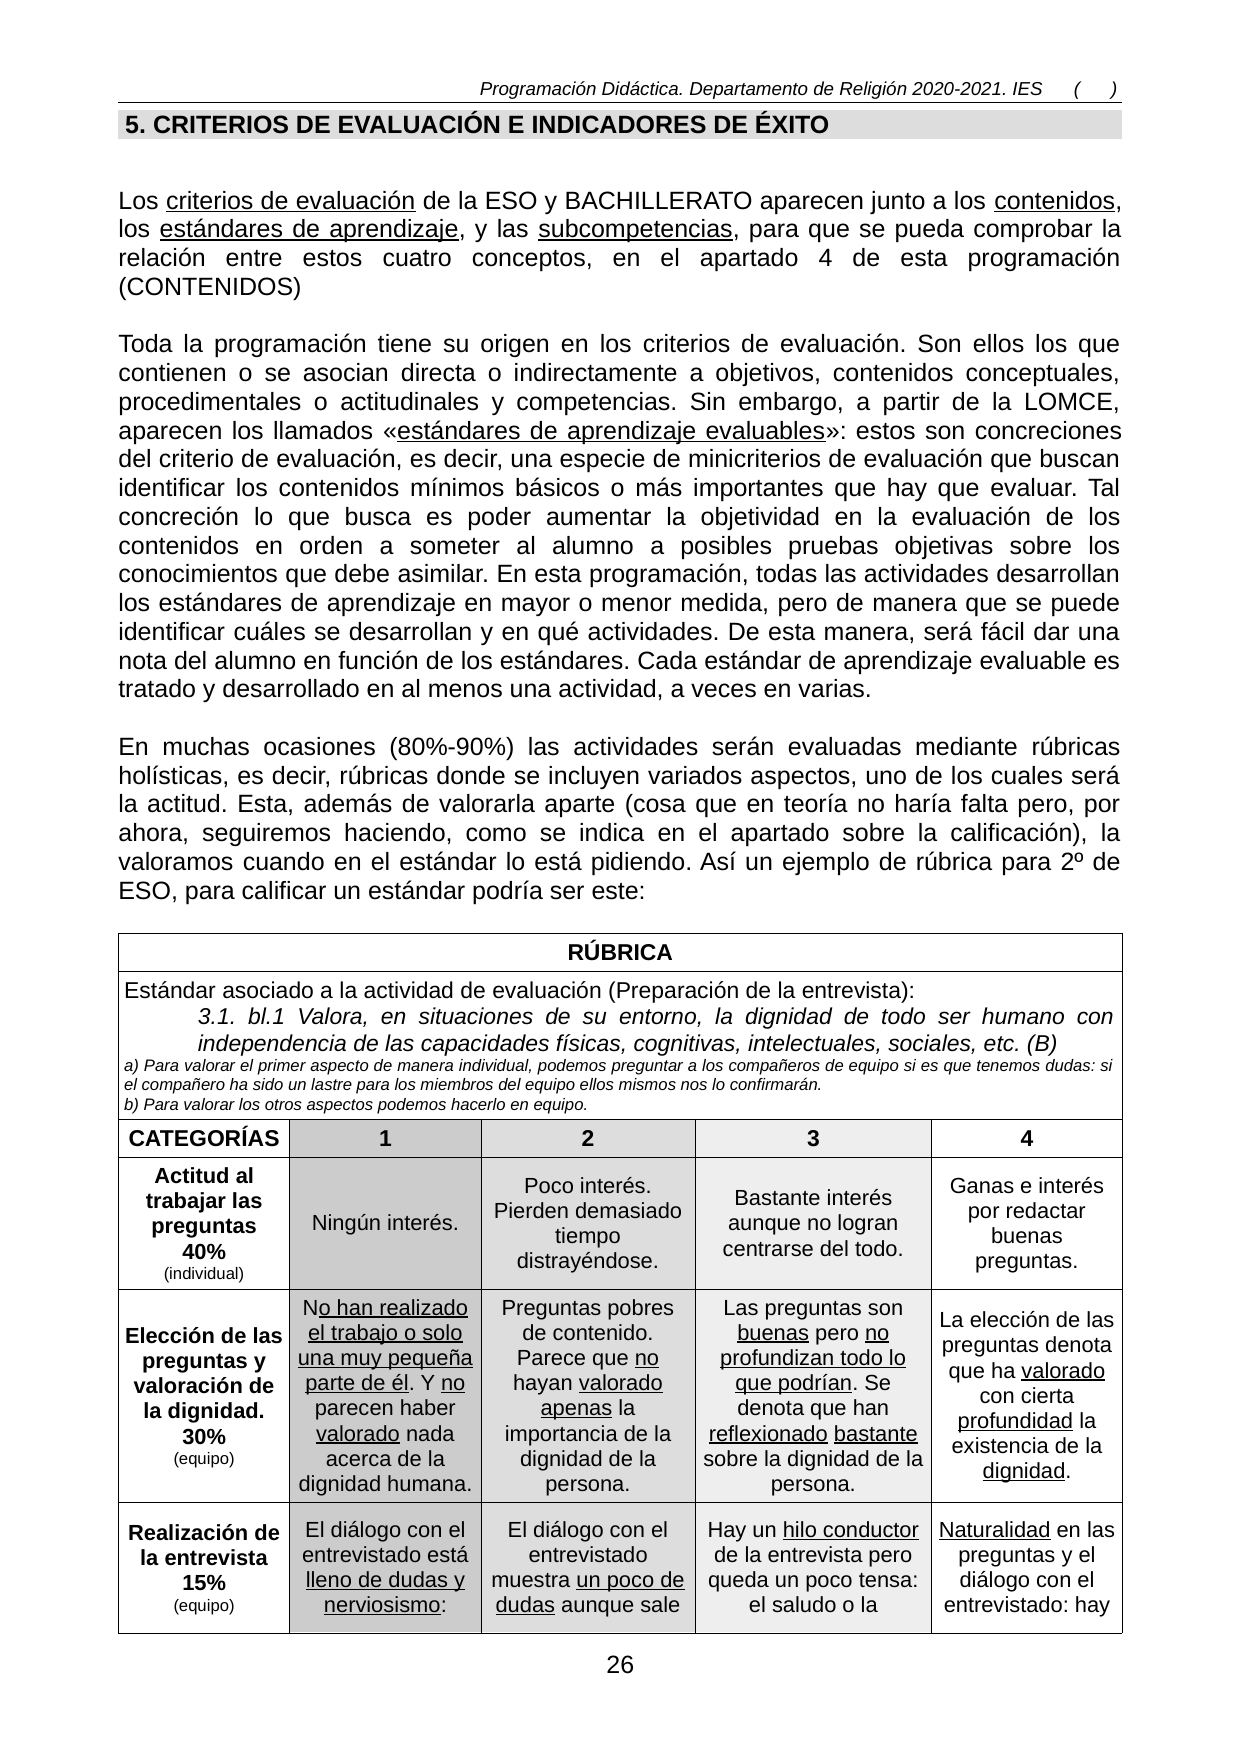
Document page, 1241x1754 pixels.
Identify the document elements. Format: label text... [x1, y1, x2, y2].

text Los criterios de evaluación de la ESO y BACHILLERATO aparecen junto a los contenidos, los estándares de aprendizaje, y las subcompetencias, para que se pueda comprobar la relación entre estos cuatro conceptos, en el apartado 4 de esta programación (CONTENIDOS) [118, 186, 1122, 301]
table_cell La elección de las preguntas denota que ha valorado con cierta profundidad la existencia de la dignidad. [932, 1290, 1122, 1502]
table_cell CATEGORÍAS [119, 1120, 289, 1157]
table_cell Ningún interés. [290, 1158, 481, 1289]
table_header RÚBRICA [119, 934, 1122, 971]
table_cell 2 [482, 1120, 695, 1157]
table_cell Las preguntas son buenas pero no profundizan todo lo que podrían. Se denota que han reflexionado bastante sobre la dignidad de la persona. [696, 1290, 931, 1502]
table_cell Preguntas pobres de contenido. Parece que no hayan valorado apenas la importancia de la dignidad de la persona. [482, 1290, 695, 1502]
table_cell No han realizado el trabajo o solo una muy pequeña parte de él. Y no parecen haber valorado nada acerca de la dignidad humana. [290, 1290, 481, 1502]
table_cell Estándar asociado a la actividad de evaluación (Preparación de la entrevista): 3.1. bl.1 Valora, en situaciones de su entorno, la dignidad de todo ser humano con independencia de las capacidades físicas, cognitivas, intelectuales, sociales, etc. (B) a) Para valorar el primer aspecto de manera individual, podemos preguntar a los compañeros de equipo si es que tenemos dudas: si el compañero ha sido un lastre para los miembros del equipo ellos mismos nos lo confirmarán. b) Para valorar los otros aspectos podemos hacerlo en equipo. [119, 972, 1122, 1119]
table_cell Poco interés. Pierden demasiado tiempo distrayéndose. [482, 1158, 695, 1289]
table_cell Elección de las preguntas y valoración de la dignidad. 30% (equipo) [119, 1290, 289, 1502]
table_cell Actitud al trabajar las preguntas 40% (individual) [119, 1158, 289, 1289]
list CRITERIOS DE EVALUACIÓN E INDICADORES DE ÉXITO [118, 110, 1122, 139]
table_cell Bastante interés aunque no logran centrarse del todo. [696, 1158, 931, 1289]
table_cell 1 [290, 1120, 481, 1157]
text En muchas ocasiones (80%-90%) las actividades serán evaluadas mediante rúbricas holísticas, es decir, rúbricas donde se incluyen variados aspectos, uno de los cuales será la actitud. Esta, además de valorarla aparte (cosa que en teoría no haría falta pero, por ahora, seguiremos haciendo, como se indica en el apartado sobre la calificación), la valoramos cuando en el estándar lo está pidiendo. Así un ejemplo de rúbrica para 2º de ESO, para calificar un estándar podría ser este: [118, 732, 1122, 904]
table_cell 4 [932, 1120, 1122, 1157]
table_cell Hay un hilo conductor de la entrevista pero queda un poco tensa: el saludo o la [696, 1503, 931, 1632]
table_cell 3 [696, 1120, 931, 1157]
table_cell El diálogo con el entrevistado muestra un poco de dudas aunque sale [482, 1503, 695, 1632]
table_cell Ganas e interés por redactar buenas preguntas. [932, 1158, 1122, 1289]
table_cell Realización de la entrevista 15% (equipo) [119, 1503, 289, 1632]
table_cell Naturalidad en las preguntas y el diálogo con el entrevistado: hay [932, 1503, 1122, 1632]
text Toda la programación tiene su origen en los criterios de evaluación. Son ellos los que contienen o se asocian directa o indirectamente a objetivos, contenidos conceptuales, procedimentales o actitudinales y competencias. Sin embargo, a partir de la LOMCE, aparecen los llamados «estándares de aprendizaje evaluables»: estos son concreciones del criterio de evaluación, es decir, una especie de minicriterios de evaluación que buscan identificar los contenidos mínimos básicos o más importantes que hay que evaluar. Tal concreción lo que busca es poder aumentar la objetividad en la evaluación de los contenidos en orden a someter al alumno a posibles pruebas objetivas sobre los conocimientos que debe asimilar. En esta programación, todas las actividades desarrollan los estándares de aprendizaje en mayor o menor medida, pero de manera que se puede identificar cuáles se desarrollan y en qué actividades. De esta manera, será fácil dar una nota del alumno en función de los estándares. Cada estándar de aprendizaje evaluable es tratado y desarrollado en al menos una actividad, a veces en varias. [118, 329, 1122, 703]
table_cell El diálogo con el entrevistado está lleno de dudas y nerviosismo: [290, 1503, 481, 1632]
